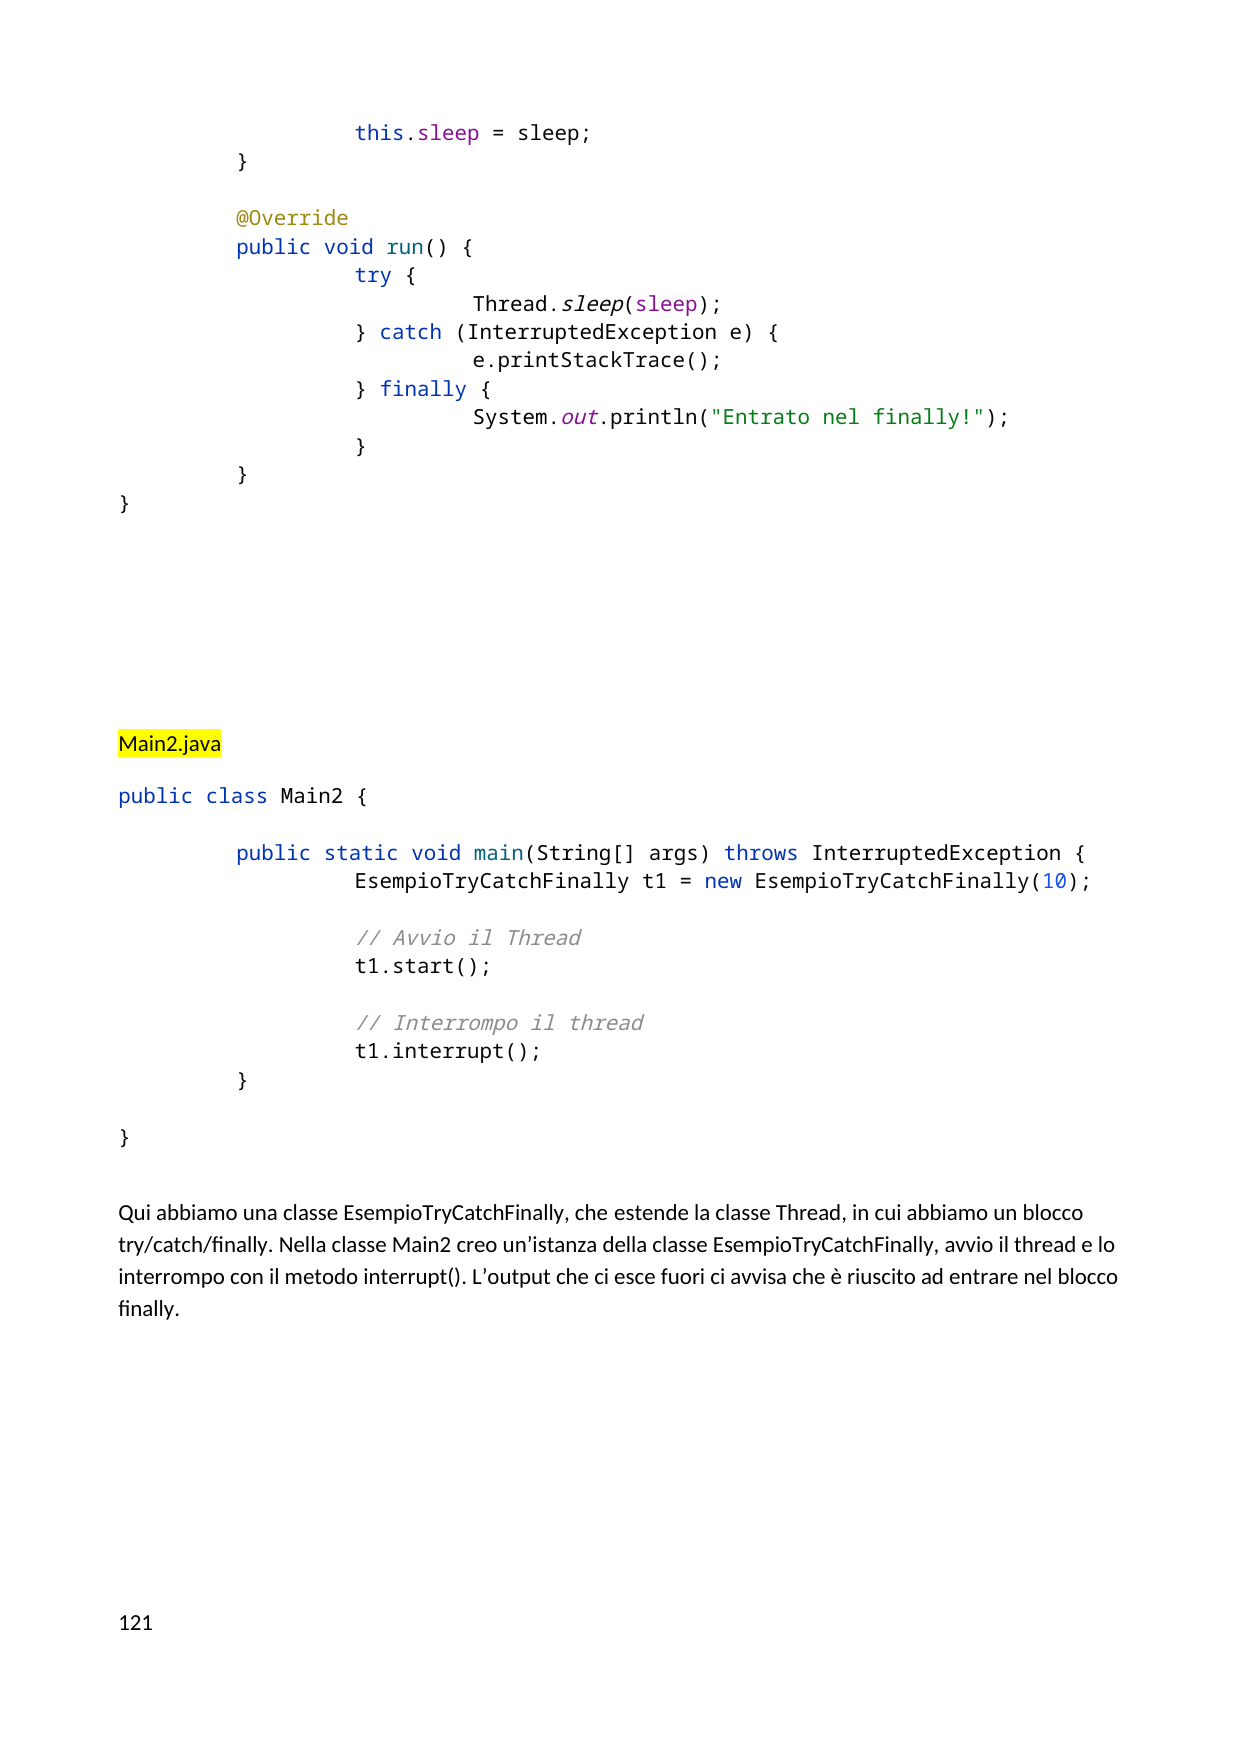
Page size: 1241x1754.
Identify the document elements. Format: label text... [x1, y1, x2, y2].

text Main2.java [118, 729, 1122, 757]
text Qui abbiamo una classe EsempioTryCatchFinally, che estende la classe Thread, in cui abbiamo un blocco try/catch/finally. Nella classe Main2 creo un’istanza della classe EsempioTryCatchFinally, avvio il thread e lo interrompo con il metodo interrupt(). L’output che ci esce fuori ci avvisa che è riuscito ad entrare nel blocco finally. [118, 1198, 1122, 1322]
text public class Main2 { public static void main(String[] args) throws InterruptedException { EsempioTryCatchFinally t1 = new EsempioTryCatchFinally(10); // Avvio il Thread t1.start(); // Interrompo il thread t1.interrupt(); } } [118, 781, 1122, 1150]
text this.sleep = sleep; } @Override public void run() { try { Thread.sleep(sleep); } catch (InterruptedException e) { e.printStackTrace(); } finally { System.out.println("Entrato nel finally!"); } } } [118, 118, 1122, 516]
